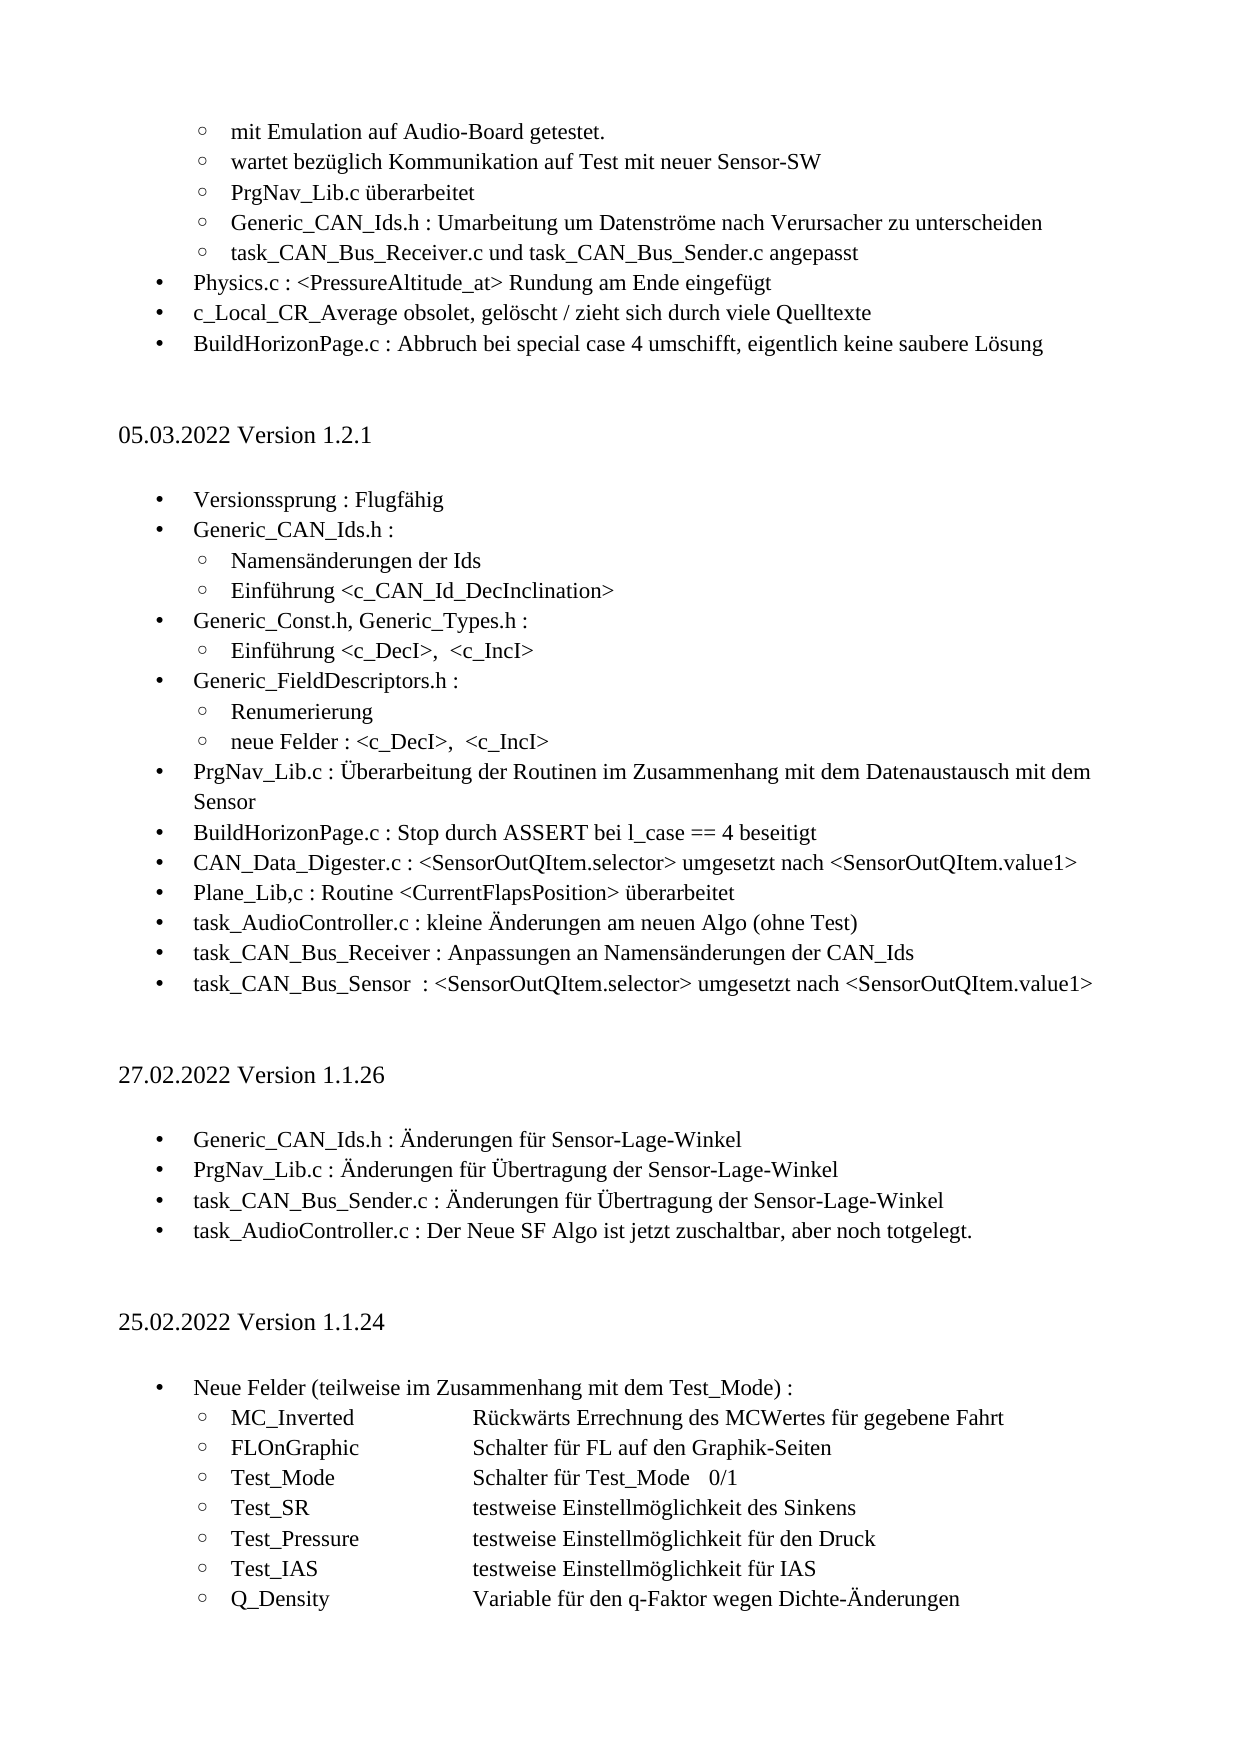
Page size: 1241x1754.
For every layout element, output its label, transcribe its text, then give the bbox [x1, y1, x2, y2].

list Test_Pressure testweise Einstellmöglichkeit für den Druck [193, 1524, 1122, 1551]
list neue Felder : <c_DecI>, <c_IncI> [193, 728, 1122, 754]
list MC_Inverted Rückwärts Errechnung des MCWertes für gegebene Fahrt [193, 1404, 1122, 1430]
list Test_Mode Schalter für Test_Mode 0/1 [193, 1464, 1122, 1491]
list Versionssprung : Flugfähig [156, 486, 1122, 513]
list task_CAN_Bus_Receiver.c und task_CAN_Bus_Sender.c angepasst [193, 239, 1122, 265]
text 05.03.2022 Version 1.2.1 [118, 420, 1122, 449]
list task_CAN_Bus_Receiver : Anpassungen an Namensänderungen der CAN_Ids [156, 939, 1122, 966]
list Generic_FieldDescriptors.h : [156, 667, 1122, 694]
list Generic_CAN_Ids.h : Umarbeitung um Datenströme nach Verursacher zu unterscheiden [193, 209, 1122, 235]
list Plane_Lib,c : Routine <CurrentFlapsPosition> überarbeitet [156, 879, 1122, 905]
list Q_Density Variable für den q-Faktor wegen Dichte-Änderungen [193, 1585, 1122, 1611]
list task_AudioController.c : kleine Änderungen am neuen Algo (ohne Test) [156, 909, 1122, 936]
list Renumerierung [193, 698, 1122, 724]
list Einführung <c_DecI>, <c_IncI> [193, 637, 1122, 664]
list BuildHorizonPage.c : Stop durch ASSERT bei l_case == 4 beseitigt [156, 818, 1122, 845]
list Physics.c : <PressureAltitude_at> Rundung am Ende eingefügt [156, 269, 1122, 296]
list Generic_Const.h, Generic_Types.h : [156, 607, 1122, 633]
list Test_IAS testweise Einstellmöglichkeit für IAS [193, 1555, 1122, 1581]
list task_CAN_Bus_Sensor : <SensorOutQItem.selector> umgesetzt nach <SensorOutQItem.value1> [156, 969, 1122, 996]
list BuildHorizonPage.c : Abbruch bei special case 4 umschifft, eigentlich keine saubere Lösung [156, 329, 1122, 356]
list mit Emulation auf Audio-Board getestet. [193, 118, 1122, 144]
list Einführung <c_CAN_Id_DecInclination> [193, 577, 1122, 603]
list wartet bezüglich Kommunikation auf Test mit neuer Sensor-SW [193, 148, 1122, 175]
text 27.02.2022 Version 1.1.26 [118, 1060, 1122, 1089]
list Test_SR testweise Einstellmöglichkeit des Sinkens [193, 1494, 1122, 1521]
list task_AudioController.c : Der Neue SF Algo ist jetzt zuschaltbar, aber noch totgelegt. [156, 1217, 1122, 1243]
list c_Local_CR_Average obsolet, gelöscht / zieht sich durch viele Quelltexte [156, 299, 1122, 326]
list Generic_CAN_Ids.h : [156, 516, 1122, 543]
text 25.02.2022 Version 1.1.24 [118, 1307, 1122, 1336]
list FLOnGraphic Schalter für FL auf den Graphik-Seiten [193, 1434, 1122, 1460]
list CAN_Data_Digester.c : <SensorOutQItem.selector> umgesetzt nach <SensorOutQItem.value1> [156, 849, 1122, 875]
list Neue Felder (teilweise im Zusammenhang mit dem Test_Mode) : [156, 1373, 1122, 1400]
list PrgNav_Lib.c überarbeitet [193, 178, 1122, 205]
list PrgNav_Lib.c : Änderungen für Übertragung der Sensor-Lage-Winkel [156, 1156, 1122, 1183]
list Generic_CAN_Ids.h : Änderungen für Sensor-Lage-Winkel [156, 1126, 1122, 1153]
list PrgNav_Lib.c : Überarbeitung der Routinen im Zusammenhang mit dem Datenaustausch mit dem Sensor [156, 758, 1122, 815]
list task_CAN_Bus_Sender.c : Änderungen für Übertragung der Sensor-Lage-Winkel [156, 1187, 1122, 1213]
list Namensänderungen der Ids [193, 547, 1122, 573]
